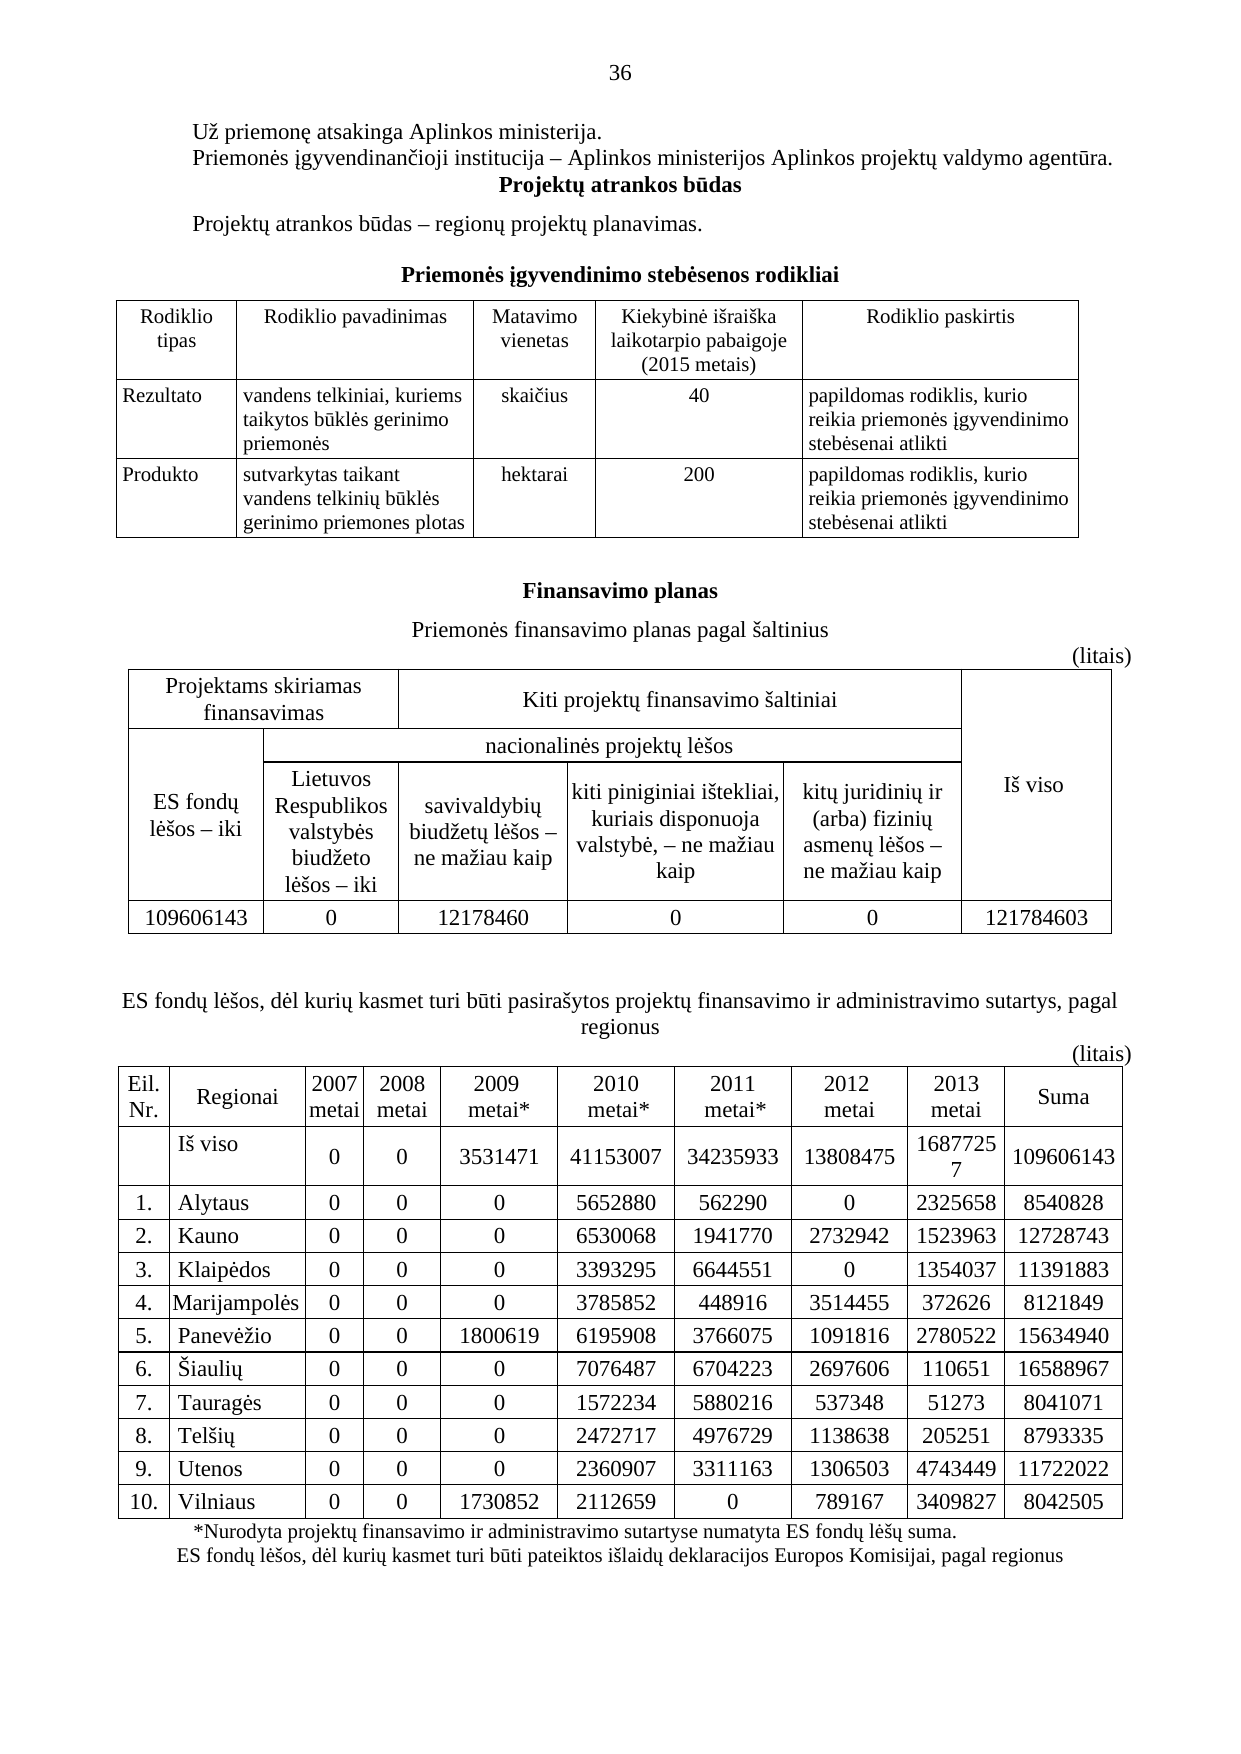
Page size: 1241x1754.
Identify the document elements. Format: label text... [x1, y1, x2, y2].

table_cell 15634940 [1005, 1319, 1122, 1351]
table_cell 12728743 [1005, 1220, 1122, 1252]
table_cell 16877257 [908, 1127, 1004, 1185]
table_header 2011 metai* [675, 1067, 791, 1126]
table_cell 0 [306, 1286, 363, 1318]
text ES fondų lėšos, dėl kurių kasmet turi būti pateiktos išlaidų deklaracijos Europos Komisijai, pagal regionus [118, 1543, 1122, 1567]
table_cell Panevėžio [170, 1319, 305, 1351]
text Priemonės įgyvendinimo stebėsenos rodikliai [118, 261, 1122, 287]
table_cell 0 [441, 1286, 557, 1318]
table_cell 8042505 [1005, 1485, 1122, 1517]
table_cell 0 [306, 1127, 363, 1185]
table_cell Iš viso [170, 1127, 305, 1185]
table_cell 0 [364, 1485, 440, 1517]
text Finansavimo planas [118, 577, 1122, 603]
table_cell Marijampolės [170, 1286, 305, 1318]
table_cell savivaldybių biudžetų lėšos – ne mažiau kaip [399, 763, 567, 900]
table_cell 0 [441, 1419, 557, 1451]
table_cell 0 [364, 1286, 440, 1318]
table_cell 6704223 [675, 1353, 791, 1384]
table_cell Rezultato [117, 380, 236, 458]
table_cell [119, 1127, 169, 1185]
table_cell 0 [441, 1452, 557, 1484]
table_cell 1730852 [441, 1485, 557, 1517]
table_cell 5. [119, 1319, 169, 1351]
text Projektų atrankos būdas – regionų projektų planavimas. [118, 210, 1122, 236]
table_cell papildomas rodiklis, kurio reikia priemonės įgyvendi­nimo stebėsenai atlikti [803, 459, 1078, 537]
table_header Rodiklio tipas [117, 301, 236, 379]
table_cell 1091816 [792, 1319, 907, 1351]
table_cell 205251 [908, 1419, 1004, 1451]
table_cell 0 [784, 901, 961, 933]
table_cell 2732942 [792, 1220, 907, 1252]
table_header Regionai [170, 1067, 305, 1126]
table_cell 0 [364, 1319, 440, 1351]
table_cell 12178460 [399, 901, 567, 933]
table_cell 789167 [792, 1485, 907, 1517]
table_cell ES fondų lėšos – iki [129, 729, 263, 900]
table_cell 8793335 [1005, 1419, 1122, 1451]
table_cell 0 [364, 1186, 440, 1218]
table_cell 0 [441, 1353, 557, 1384]
table_cell 11722022 [1005, 1452, 1122, 1484]
table_cell Vilniaus [170, 1485, 305, 1517]
table_cell 2780522 [908, 1319, 1004, 1351]
table_cell Telšių [170, 1419, 305, 1451]
text (litais) [118, 642, 1132, 668]
table_cell 448916 [675, 1286, 791, 1318]
table_header 2010 metai* [558, 1067, 674, 1126]
table_cell 16588967 [1005, 1353, 1122, 1384]
table_cell 2112659 [558, 1485, 674, 1517]
table_cell 0 [441, 1220, 557, 1252]
table_cell 1523963 [908, 1220, 1004, 1252]
text Projektų atrankos būdas [118, 171, 1122, 197]
table_header Kiekybinė išraiška laikotarpio pabaigoje (2015 metais) [596, 301, 802, 379]
table_cell 0 [364, 1220, 440, 1252]
table_cell 110651 [908, 1353, 1004, 1384]
table_cell Lietuvos Respublikos valstybės biudžeto lėšos – iki [264, 763, 398, 900]
table_cell Šiaulių [170, 1353, 305, 1384]
table_cell 3514455 [792, 1286, 907, 1318]
table_header Iš viso [962, 670, 1111, 900]
table_cell hektarai [474, 459, 595, 537]
table_cell 4976729 [675, 1419, 791, 1451]
table_cell 3. [119, 1253, 169, 1285]
table_cell kiti piniginiai ištekliai, kuriais disponuoja valstybė, – ne mažiau kaip [568, 763, 783, 900]
table_cell 0 [364, 1353, 440, 1384]
table_cell 200 [596, 459, 802, 537]
table_cell 3409827 [908, 1485, 1004, 1517]
table_cell 8121849 [1005, 1286, 1122, 1318]
table_cell 2325658 [908, 1186, 1004, 1218]
table_cell 0 [568, 901, 783, 933]
table_cell 0 [306, 1319, 363, 1351]
table_cell 4. [119, 1286, 169, 1318]
table_cell 41153007 [558, 1127, 674, 1185]
table_cell 2697606 [792, 1353, 907, 1384]
table_cell 2. [119, 1220, 169, 1252]
table_cell 0 [306, 1419, 363, 1451]
table_header Projektams skiriamas finansavimas [129, 670, 398, 728]
table_cell 6. [119, 1353, 169, 1384]
table_cell 3785852 [558, 1286, 674, 1318]
table_cell 3766075 [675, 1319, 791, 1351]
text Priemonės įgyvendinančioji institucija – Aplinkos ministerijos Aplinkos projektų valdymo agentūra. [118, 144, 1122, 171]
table_cell 1354037 [908, 1253, 1004, 1285]
table_cell 1800619 [441, 1319, 557, 1351]
table_cell 1306503 [792, 1452, 907, 1484]
text *Nurodyta projektų finansavimo ir administravimo sutartyse numatyta ES fondų lėšų suma. [118, 1519, 1122, 1543]
table_cell 4743449 [908, 1452, 1004, 1484]
table_cell 1941770 [675, 1220, 791, 1252]
table_cell 1572234 [558, 1386, 674, 1418]
table_cell 2472717 [558, 1419, 674, 1451]
table_cell sutvarkytas taikant vandens telkinių būklės gerinimo priemones plotas [237, 459, 473, 537]
table_cell 8041071 [1005, 1386, 1122, 1418]
table_cell skaičius [474, 380, 595, 458]
table_cell 2360907 [558, 1452, 674, 1484]
table_cell 1138638 [792, 1419, 907, 1451]
table_cell 121784603 [962, 901, 1111, 933]
table_header Rodiklio paskirtis [803, 301, 1078, 379]
table_cell 51273 [908, 1386, 1004, 1418]
table_cell 0 [441, 1386, 557, 1418]
table_header Rodiklio pavadinimas [237, 301, 473, 379]
table_cell 0 [264, 901, 398, 933]
table_cell 0 [792, 1186, 907, 1218]
table_header 2009 metai* [441, 1067, 557, 1126]
table_header 2008 metai [364, 1067, 440, 1126]
table_header Kiti projektų finansavimo šaltiniai [399, 670, 961, 728]
table_cell kitų juridinių ir (arba) fizinių asmenų lėšos – ne mažiau kaip [784, 763, 961, 900]
table_cell 0 [306, 1186, 363, 1218]
table_cell 6530068 [558, 1220, 674, 1252]
table_cell 0 [306, 1485, 363, 1517]
table_header Matavimo vienetas [474, 301, 595, 379]
table_cell 109606143 [1005, 1127, 1122, 1185]
table_cell 562290 [675, 1186, 791, 1218]
table_cell 10. [119, 1485, 169, 1517]
text ES fondų lėšos, dėl kurių kasmet turi būti pasirašytos projektų finansavimo ir administravimo sutartys, pagal regionus [118, 987, 1122, 1040]
table_cell 0 [306, 1386, 363, 1418]
table_header 2012 metai [792, 1067, 907, 1126]
table_cell 34235933 [675, 1127, 791, 1185]
table_cell 7. [119, 1386, 169, 1418]
table_cell 0 [364, 1253, 440, 1285]
table_cell 0 [675, 1485, 791, 1517]
table_cell 0 [441, 1186, 557, 1218]
table_cell Alytaus [170, 1186, 305, 1218]
table_cell 109606143 [129, 901, 263, 933]
table_cell 9. [119, 1452, 169, 1484]
table_cell 8. [119, 1419, 169, 1451]
table_cell vandens telkiniai, kuriems taikytos būklės gerinimo priemonės [237, 380, 473, 458]
table_cell 537348 [792, 1386, 907, 1418]
table_cell 6195908 [558, 1319, 674, 1351]
table_cell 0 [306, 1353, 363, 1384]
table_cell 6644551 [675, 1253, 791, 1285]
text Priemonės finansavimo planas pagal šaltinius [118, 616, 1122, 642]
table_cell 3311163 [675, 1452, 791, 1484]
table_cell Produkto [117, 459, 236, 537]
table_header 2013 metai [908, 1067, 1004, 1126]
table_cell 40 [596, 380, 802, 458]
table_cell 5880216 [675, 1386, 791, 1418]
table_cell 7076487 [558, 1353, 674, 1384]
table_cell 11391883 [1005, 1253, 1122, 1285]
table_cell 0 [364, 1127, 440, 1185]
table_cell 0 [441, 1253, 557, 1285]
text (litais) [118, 1040, 1132, 1066]
table_cell 5652880 [558, 1186, 674, 1218]
table_cell Kauno [170, 1220, 305, 1252]
table_cell 8540828 [1005, 1186, 1122, 1218]
table_cell Klaipėdos [170, 1253, 305, 1285]
table_cell 372626 [908, 1286, 1004, 1318]
table_cell nacionalinės projektų lėšos [264, 729, 961, 761]
table_cell 1. [119, 1186, 169, 1218]
table_cell 3531471 [441, 1127, 557, 1185]
table_header 2007 metai [306, 1067, 363, 1126]
table_cell Tauragės [170, 1386, 305, 1418]
table_header Suma [1005, 1067, 1122, 1126]
table_cell 0 [364, 1419, 440, 1451]
table_cell 0 [306, 1452, 363, 1484]
table_cell Utenos [170, 1452, 305, 1484]
table_cell 0 [364, 1386, 440, 1418]
text Už priemonę atsakinga Aplinkos ministerija. [118, 118, 1122, 144]
table_cell 0 [306, 1220, 363, 1252]
table_header Eil. Nr. [119, 1067, 169, 1126]
table_cell 13808475 [792, 1127, 907, 1185]
table_cell 0 [792, 1253, 907, 1285]
table_cell 3393295 [558, 1253, 674, 1285]
table_cell papildomas rodiklis, kurio reikia priemonės įgyvendi­nimo stebėsenai atlikti [803, 380, 1078, 458]
table_cell 0 [364, 1452, 440, 1484]
table_cell 0 [306, 1253, 363, 1285]
